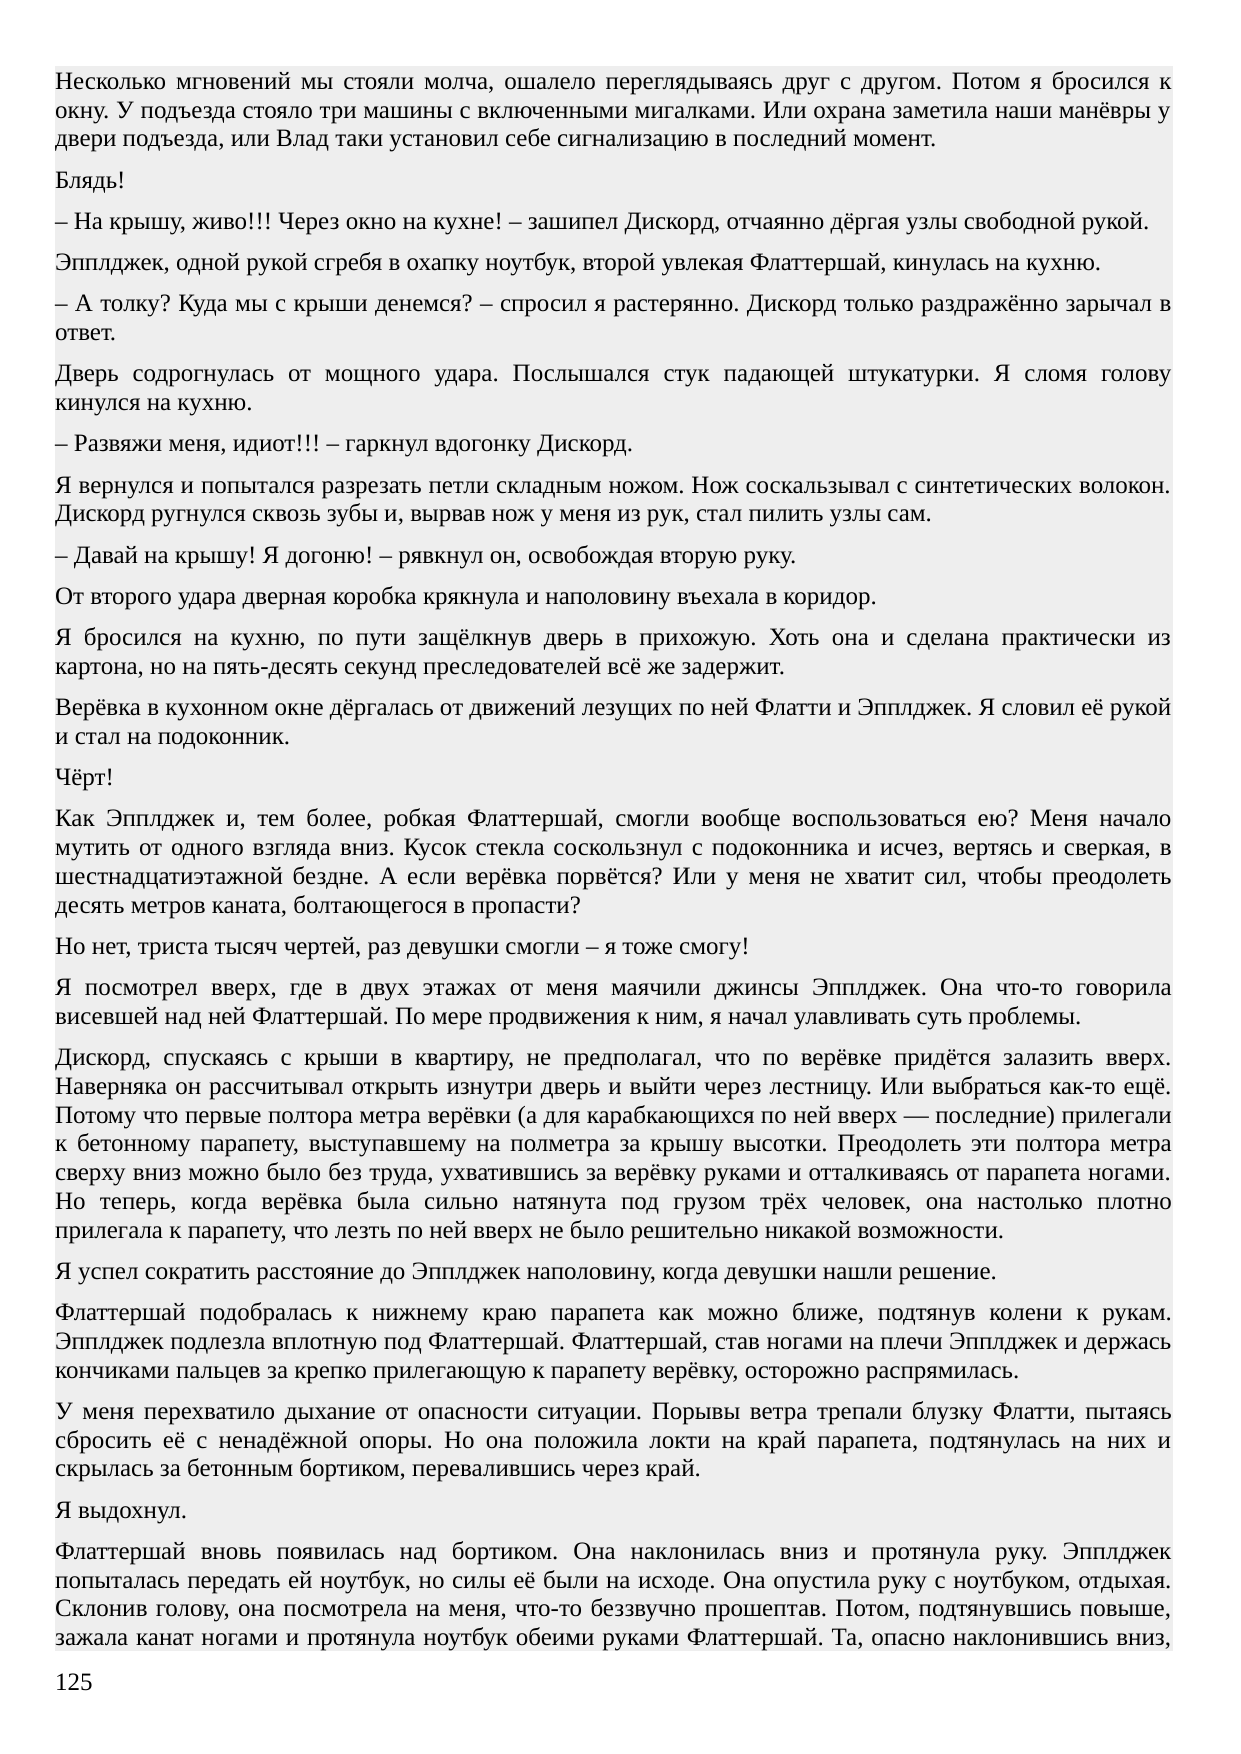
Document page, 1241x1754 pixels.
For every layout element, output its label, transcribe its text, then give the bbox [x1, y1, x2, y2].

text Но нет, триста тысяч чертей, раз девушки смогли – я тоже смогу! [55, 931, 1173, 960]
text Я вернулся и попытался разрезать петли складным ножом. Нож соскальзывал с синтетических волокон. Дискорд ругнулся сквозь зубы и, вырвав нож у меня из рук, стал пилить узлы сам. [55, 470, 1173, 527]
text – Развяжи меня, идиот!!! – гаркнул вдогонку Дискорд. [55, 428, 1173, 457]
text Как Эпплджек и, тем более, робкая Флаттершай, смогли вообще воспользоваться ею? Меня начало мутить от одного взгляда вниз. Кусок стекла соскользнул с подоконника и исчез, вертясь и сверкая, в шестнадцатиэтажной бездне. А если верёвка порвётся? Или у меня не хватит сил, чтобы преодолеть десять метров каната, болтающегося в пропасти? [55, 803, 1173, 918]
text Флаттершай подобралась к нижнему краю парапета как можно ближе, подтянув колени к рукам. Эпплджек подлезла вплотную под Флаттершай. Флаттершай, став ногами на плечи Эпплджек и держась кончиками пальцев за крепко прилегающую к парапету верёвку, осторожно распрямилась. [55, 1297, 1173, 1383]
text Дверь содрогнулась от мощного удара. Послышался стук падающей штукатурки. Я сломя голову кинулся на кухню. [55, 358, 1173, 416]
text У меня перехватило дыхание от опасности ситуации. Порывы ветра трепали блузку Флатти, пытаясь сбросить её с ненадёжной опоры. Но она положила локти на край парапета, подтянулась на них и скрылась за бетонным бортиком, перевалившись через край. [55, 1396, 1173, 1482]
text Флаттершай вновь появилась над бортиком. Она наклонилась вниз и протянула руку. Эпплджек попыталась передать ей ноутбук, но силы её были на исходе. Она опустила руку с ноутбуком, отдыхая. Склонив голову, она посмотрела на меня, что-то беззвучно прошептав. Потом, подтянувшись повыше, зажала канат ногами и протянула ноутбук обеими руками Флаттершай. Та, опасно наклонившись вниз, [55, 1536, 1173, 1651]
text Чёрт! [55, 762, 1173, 791]
text От второго удара дверная коробка крякнула и наполовину въехала в коридор. [55, 581, 1173, 610]
text Верёвка в кухонном окне дёргалась от движений лезущих по ней Флатти и Эпплджек. Я словил её рукой и стал на подоконник. [55, 692, 1173, 750]
text Блядь! [55, 165, 1173, 193]
text Я успел сократить расстояние до Эпплджек наполовину, когда девушки нашли решение. [55, 1256, 1173, 1285]
text Несколько мгновений мы стояли молча, ошалело переглядываясь друг с другом. Потом я бросился к окну. У подъезда стояло три машины с включенными мигалками. Или охрана заметила наши манёвры у двери подъезда, или Влад таки установил себе сигнализацию в последний момент. [55, 66, 1173, 152]
text Я бросился на кухню, по пути защёлкнув дверь в прихожую. Хоть она и сделана практически из картона, но на пять-десять секунд преследователей всё же задержит. [55, 622, 1173, 680]
text Я выдохнул. [55, 1495, 1173, 1523]
text – На крышу, живо!!! Через окно на кухне! – зашипел Дискорд, отчаянно дёргая узлы свободной рукой. [55, 206, 1173, 235]
text Дискорд, спускаясь с крыши в квартиру, не предполагал, что по верёвке придётся залазить вверх. Наверняка он рассчитывал открыть изнутри дверь и выйти через лестницу. Или выбраться как-то ещё. Потому что первые полтора метра верёвки (а для карабкающихся по ней вверх — последние) прилегали к бетонному парапету, выступавшему на полметра за крышу высотки. Преодолеть эти полтора метра сверху вниз можно было без труда, ухватившись за верёвку руками и отталкиваясь от парапета ногами. Но теперь, когда верёвка была сильно натянута под грузом трёх человек, она настолько плотно прилегала к парапету, что лезть по ней вверх не было решительно никакой возможности. [55, 1042, 1173, 1243]
text – А толку? Куда мы с крыши денемся? – спросил я растерянно. Дискорд только раздражённо зарычал в ответ. [55, 288, 1173, 346]
text Я посмотрел вверх, где в двух этажах от меня маячили джинсы Эпплджек. Она что-то говорила висевшей над ней Флаттершай. По мере продвижения к ним, я начал улавливать суть проблемы. [55, 972, 1173, 1030]
text – Давай на крышу! Я догоню! – рявкнул он, освобождая вторую руку. [55, 540, 1173, 568]
text Эпплджек, одной рукой сгребя в охапку ноутбук, второй увлекая Флаттершай, кинулась на кухню. [55, 247, 1173, 276]
